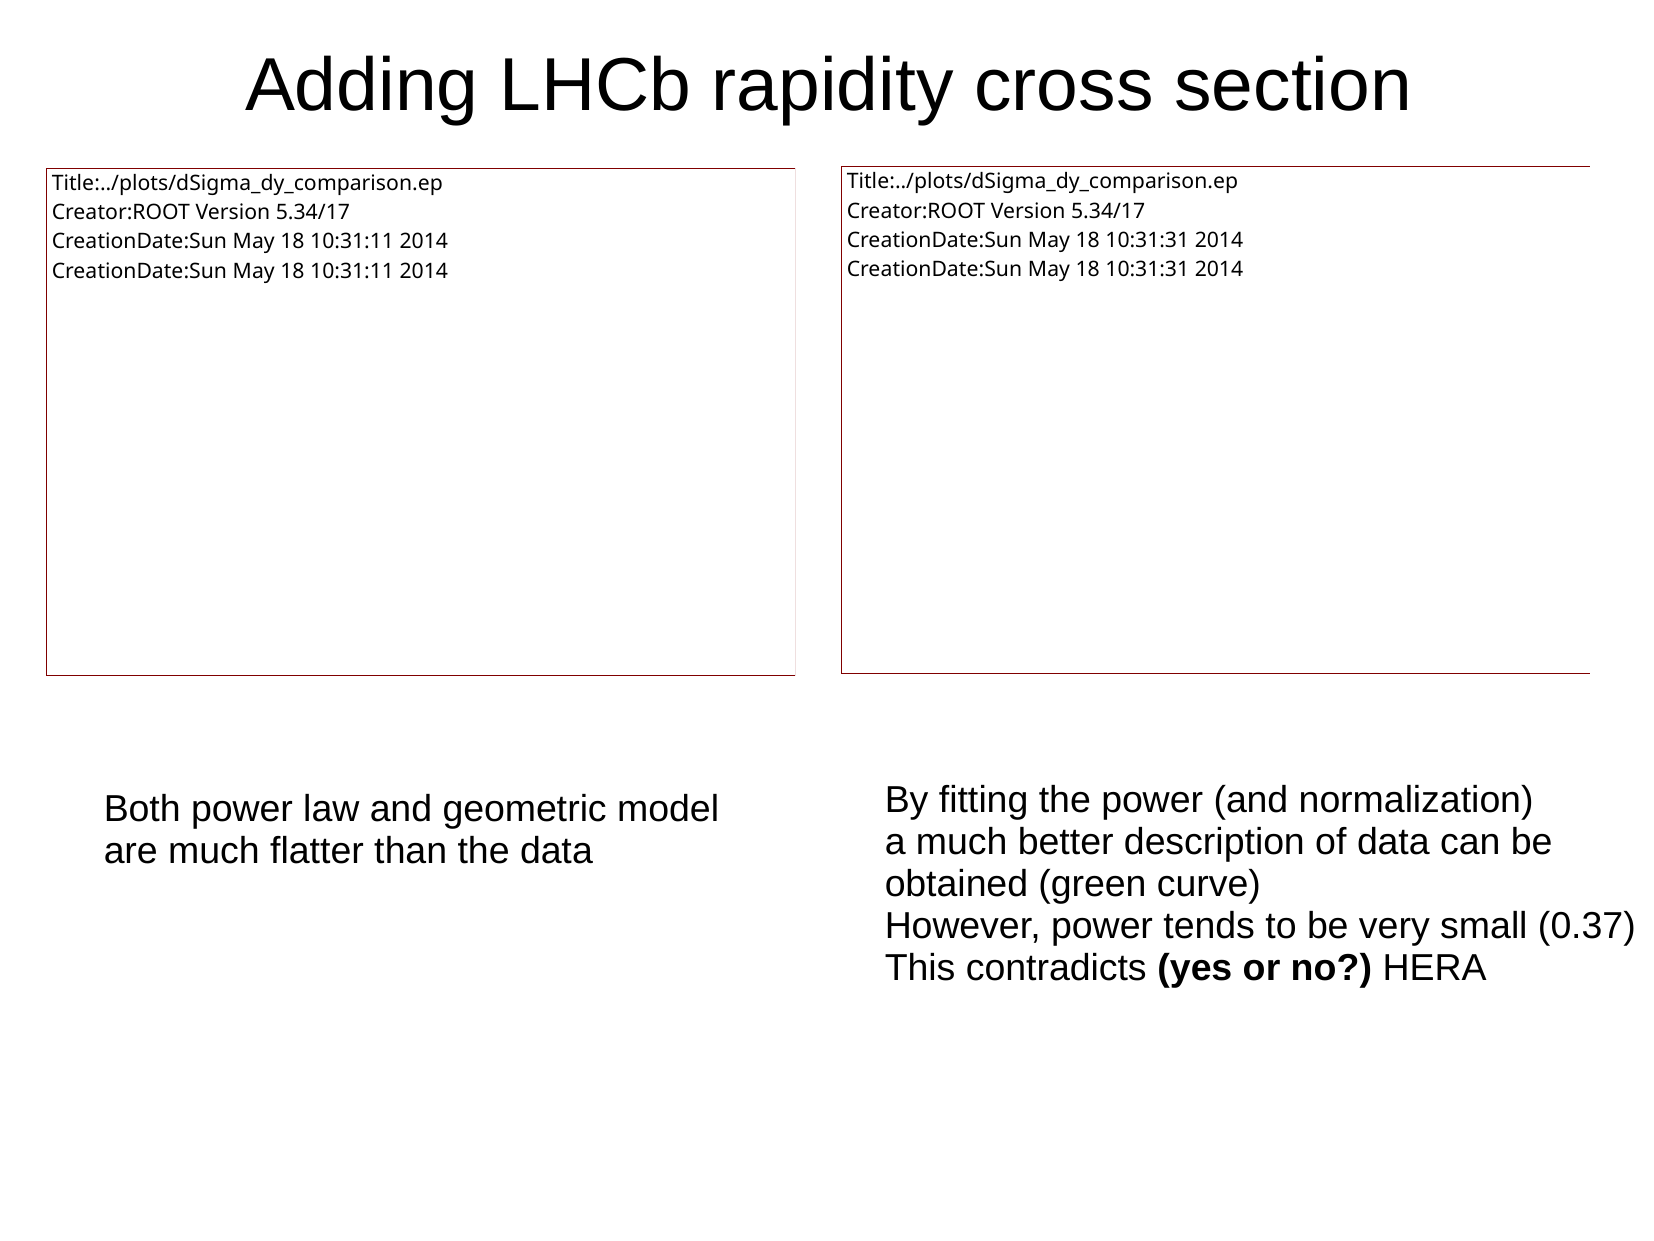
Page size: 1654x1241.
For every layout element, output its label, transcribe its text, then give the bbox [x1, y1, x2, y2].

picture [840, 165, 1591, 674]
picture [45, 166, 796, 676]
title Adding LHCb rapidity cross section [82, 42, 1576, 127]
text_box By fitting the power (and normalization) a much better description of data can be obtained (green curve) However, power tends to be very small (0.37) This contradicts (yes or no?) HERA [870, 771, 1654, 996]
text_box Both power law and geometric model are much flatter than the data [88, 780, 735, 879]
